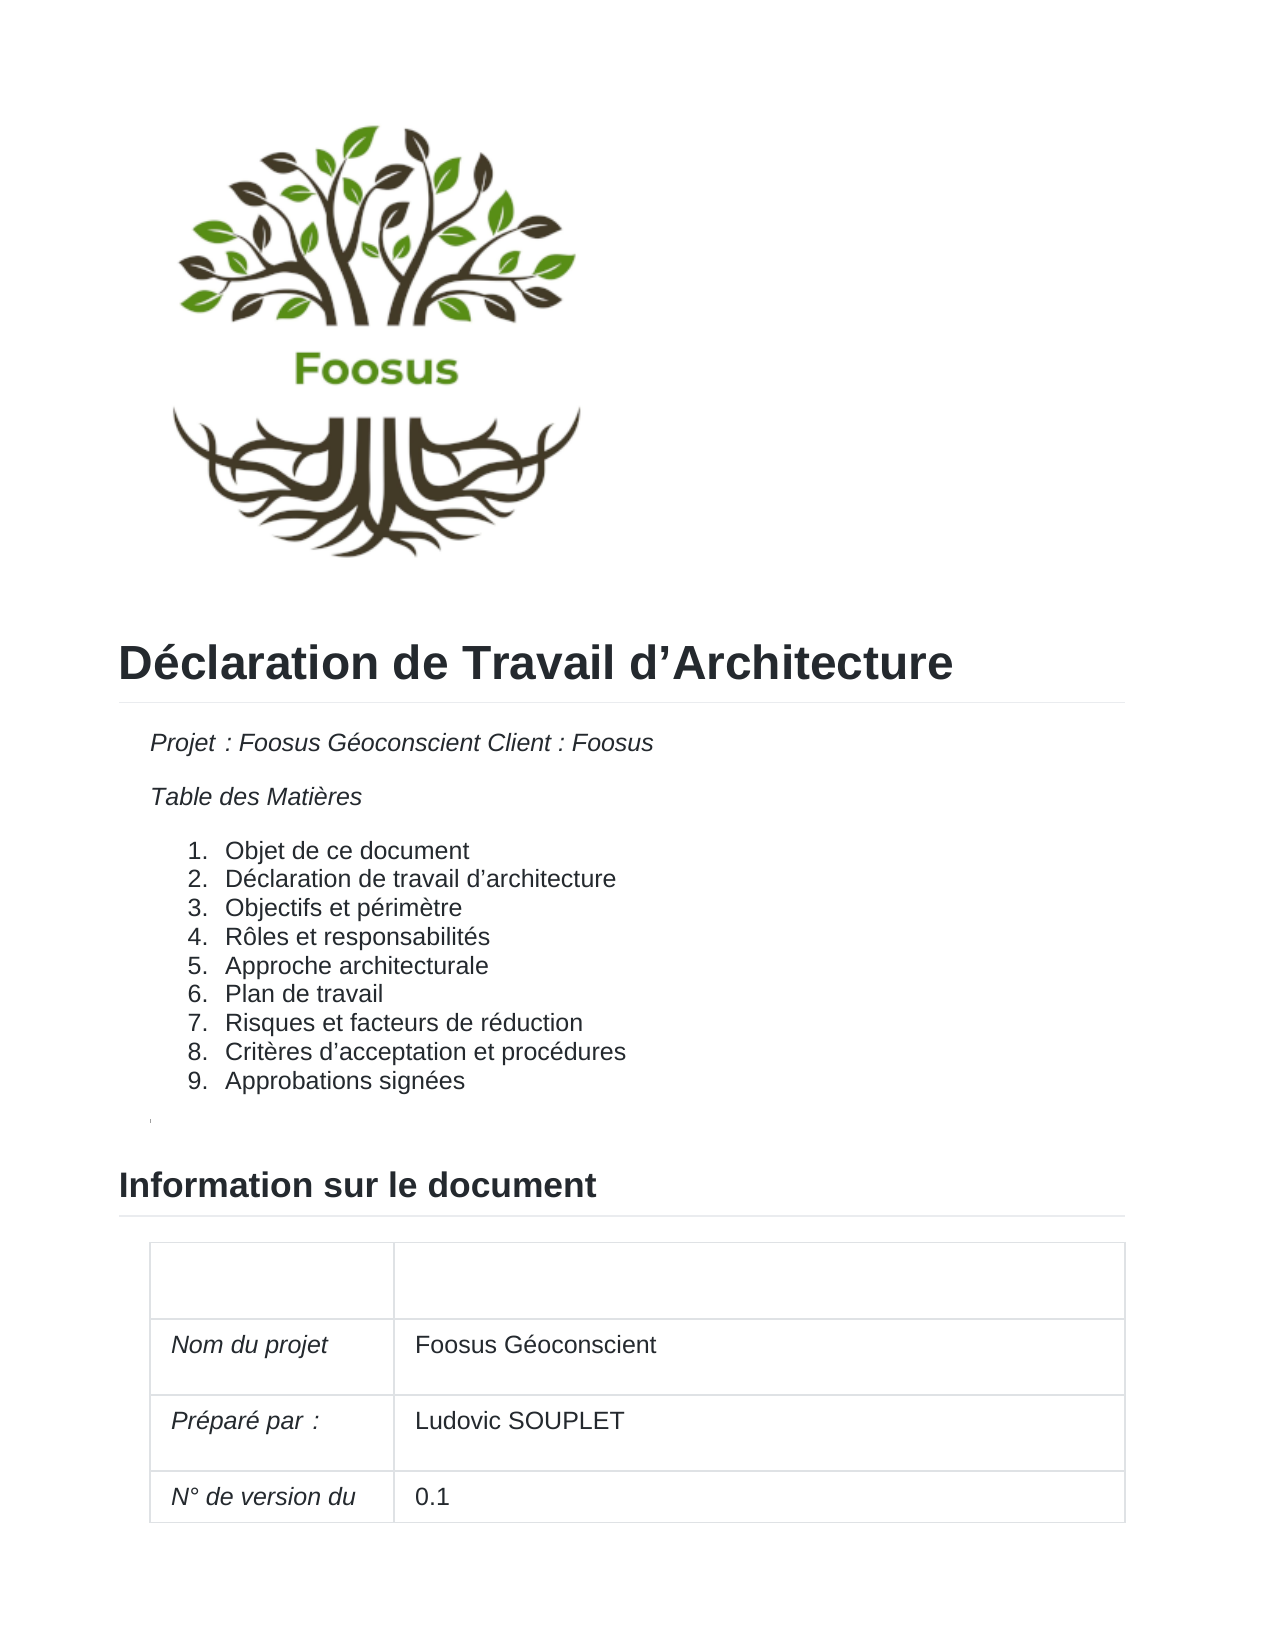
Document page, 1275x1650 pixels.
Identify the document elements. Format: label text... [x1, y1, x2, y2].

text Table des Matières [150, 782, 1125, 811]
list Objet de ce document [187, 836, 1125, 864]
table_header [151, 1243, 393, 1318]
table_cell 0.1 [395, 1472, 1124, 1521]
table_header [395, 1243, 1124, 1318]
subtitle Information sur le document [119, 1164, 1125, 1215]
list Rôles et responsabilités [187, 922, 1125, 951]
subtitle Déclaration de Travail d’Architecture [119, 634, 1125, 702]
table_cell Nom du projet [151, 1320, 393, 1394]
table_cell Préparé par : [151, 1396, 393, 1470]
list Risques et facteurs de réduction [187, 1008, 1125, 1037]
table_cell N° de version du [151, 1472, 393, 1521]
list Plan de travail [187, 979, 1125, 1008]
text Projet : Foosus Géoconscient Client : Foosus [150, 728, 1125, 757]
list Objectifs et périmètre [187, 893, 1125, 922]
table_cell Ludovic SOUPLET [395, 1396, 1124, 1470]
list Déclaration de travail d’architecture [187, 864, 1125, 893]
list Approche architecturale [187, 951, 1125, 979]
list Approbations signées [187, 1066, 1125, 1094]
table_cell Foosus Géoconscient [395, 1320, 1124, 1394]
list Critères d’acceptation et procédures [187, 1037, 1125, 1066]
